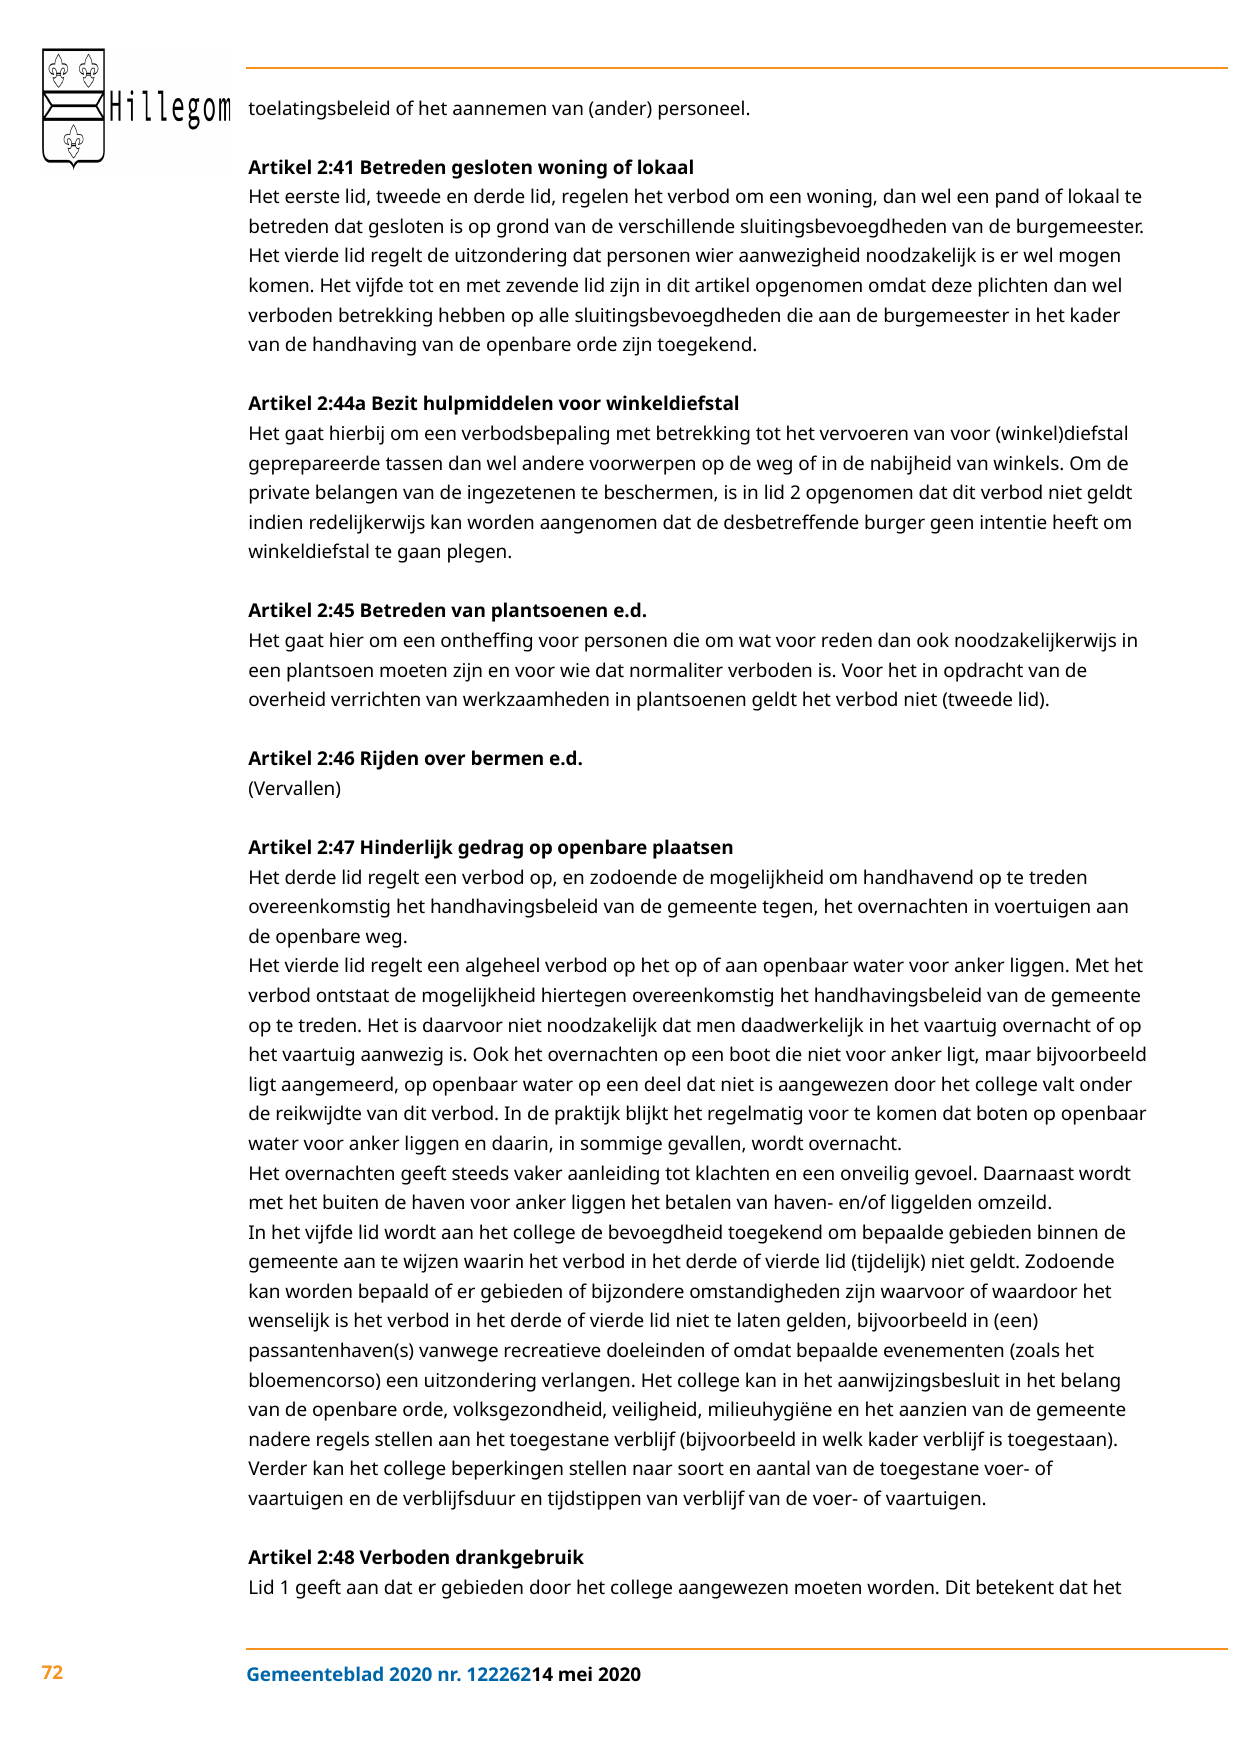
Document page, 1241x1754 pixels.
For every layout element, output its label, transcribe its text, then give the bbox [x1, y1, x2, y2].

text Artikel 2:45 Betreden van plantsoenen e.d. [248, 598, 1152, 623]
text Artikel 2:41 Betreden gesloten woning of lokaal [248, 154, 1152, 180]
text Het gaat hierbij om een verbodsbepaling met betrekking tot het vervoeren van voor (winkel)diefstal geprepareerde tassen dan wel andere voorwerpen op de weg of in de nabijheid van winkels. Om de private belangen van de ingezetenen te beschermen, is in lid 2 opgenomen dat dit verbod niet geldt indien redelijkerwijs kan worden aangenomen dat de desbetreffende burger geen intentie heeft om winkeldiefstal te gaan plegen. [248, 420, 1152, 564]
picture [41, 47, 231, 172]
text Artikel 2:44a Bezit hulpmiddelen voor winkeldiefstal [248, 391, 1152, 416]
text Artikel 2:46 Rijden over bermen e.d. [248, 746, 1152, 771]
text Lid 1 geeft aan dat er gebieden door het college aangewezen moeten worden. Dit betekent dat het [248, 1574, 1152, 1600]
text In het vijfde lid wordt aan het college de bevoegdheid toegekend om bepaalde gebieden binnen de gemeente aan te wijzen waarin het verbod in het derde of vierde lid (tijdelijk) niet geldt. Zodoende kan worden bepaald of er gebieden of bijzondere omstandigheden zijn waarvoor of waardoor het wenselijk is het verbod in het derde of vierde lid niet te laten gelden, bijvoorbeeld in (een) passantenhaven(s) vanwege recreatieve doeleinden of omdat bepaalde evenementen (zoals het bloemencorso) een uitzondering verlangen. Het college kan in het aanwijzingsbesluit in het belang van de openbare orde, volksgezondheid, veiligheid, milieuhygiëne en het aanzien van de gemeente nadere regels stellen aan het toegestane verblijf (bijvoorbeeld in welk kader verblijf is toegestaan). Verder kan het college beperkingen stellen naar soort en aantal van de toegestane voer- of vaartuigen en de verblijfsduur en tijdstippen van verblijf van de voer- of vaartuigen. [248, 1219, 1152, 1511]
text toelatingsbeleid of het aannemen van (ander) personeel. [248, 95, 1152, 121]
text Het vierde lid regelt een algeheel verbod op het op of aan openbaar water voor anker liggen. Met het verbod ontstaat de mogelijkheid hiertegen overeenkomstig het handhavingsbeleid van de gemeente op te treden. Het is daarvoor niet noodzakelijk dat men daadwerkelijk in het vaartuig overnacht of op het vaartuig aanwezig is. Ook het overnachten op een boot die niet voor anker ligt, maar bijvoorbeeld ligt aangemeerd, op openbaar water op een deel dat niet is aangewezen door het college valt onder de reikwijdte van dit verbod. In de praktijk blijkt het regelmatig voor te komen dat boten op openbaar water voor anker liggen en daarin, in sommige gevallen, wordt overnacht. [248, 953, 1152, 1156]
text Het gaat hier om een ontheffing voor personen die om wat voor reden dan ook noodzakelijkerwijs in een plantsoen moeten zijn en voor wie dat normaliter verboden is. Voor het in opdracht van de overheid verrichten van werkzaamheden in plantsoenen geldt het verbod niet (tweede lid). [248, 627, 1152, 712]
text Artikel 2:48 Verboden drankgebruik [248, 1544, 1152, 1570]
text (Vervallen) [248, 775, 1152, 801]
text Het derde lid regelt een verbod op, en zodoende de mogelijkheid om handhavend op te treden overeenkomstig het handhavingsbeleid van de gemeente tegen, het overnachten in voertuigen aan de openbare weg. [248, 864, 1152, 949]
text Artikel 2:47 Hinderlijk gedrag op openbare plaatsen [248, 834, 1152, 860]
text Het overnachten geeft steeds vaker aanleiding tot klachten en een onveilig gevoel. Daarnaast wordt met het buiten de haven voor anker liggen het betalen van haven- en/of liggelden omzeild. [248, 1160, 1152, 1215]
text Het eerste lid, tweede en derde lid, regelen het verbod om een woning, dan wel een pand of lokaal te betreden dat gesloten is op grond van de verschillende sluitingsbevoegdheden van de burgemeester. Het vierde lid regelt de uitzondering dat personen wier aanwezigheid noodzakelijk is er wel mogen komen. Het vijfde tot en met zevende lid zijn in dit artikel opgenomen omdat deze plichten dan wel verboden betrekking hebben op alle sluitingsbevoegdheden die aan de burgemeester in het kader van de handhaving van de openbare orde zijn toegekend. [248, 183, 1152, 357]
